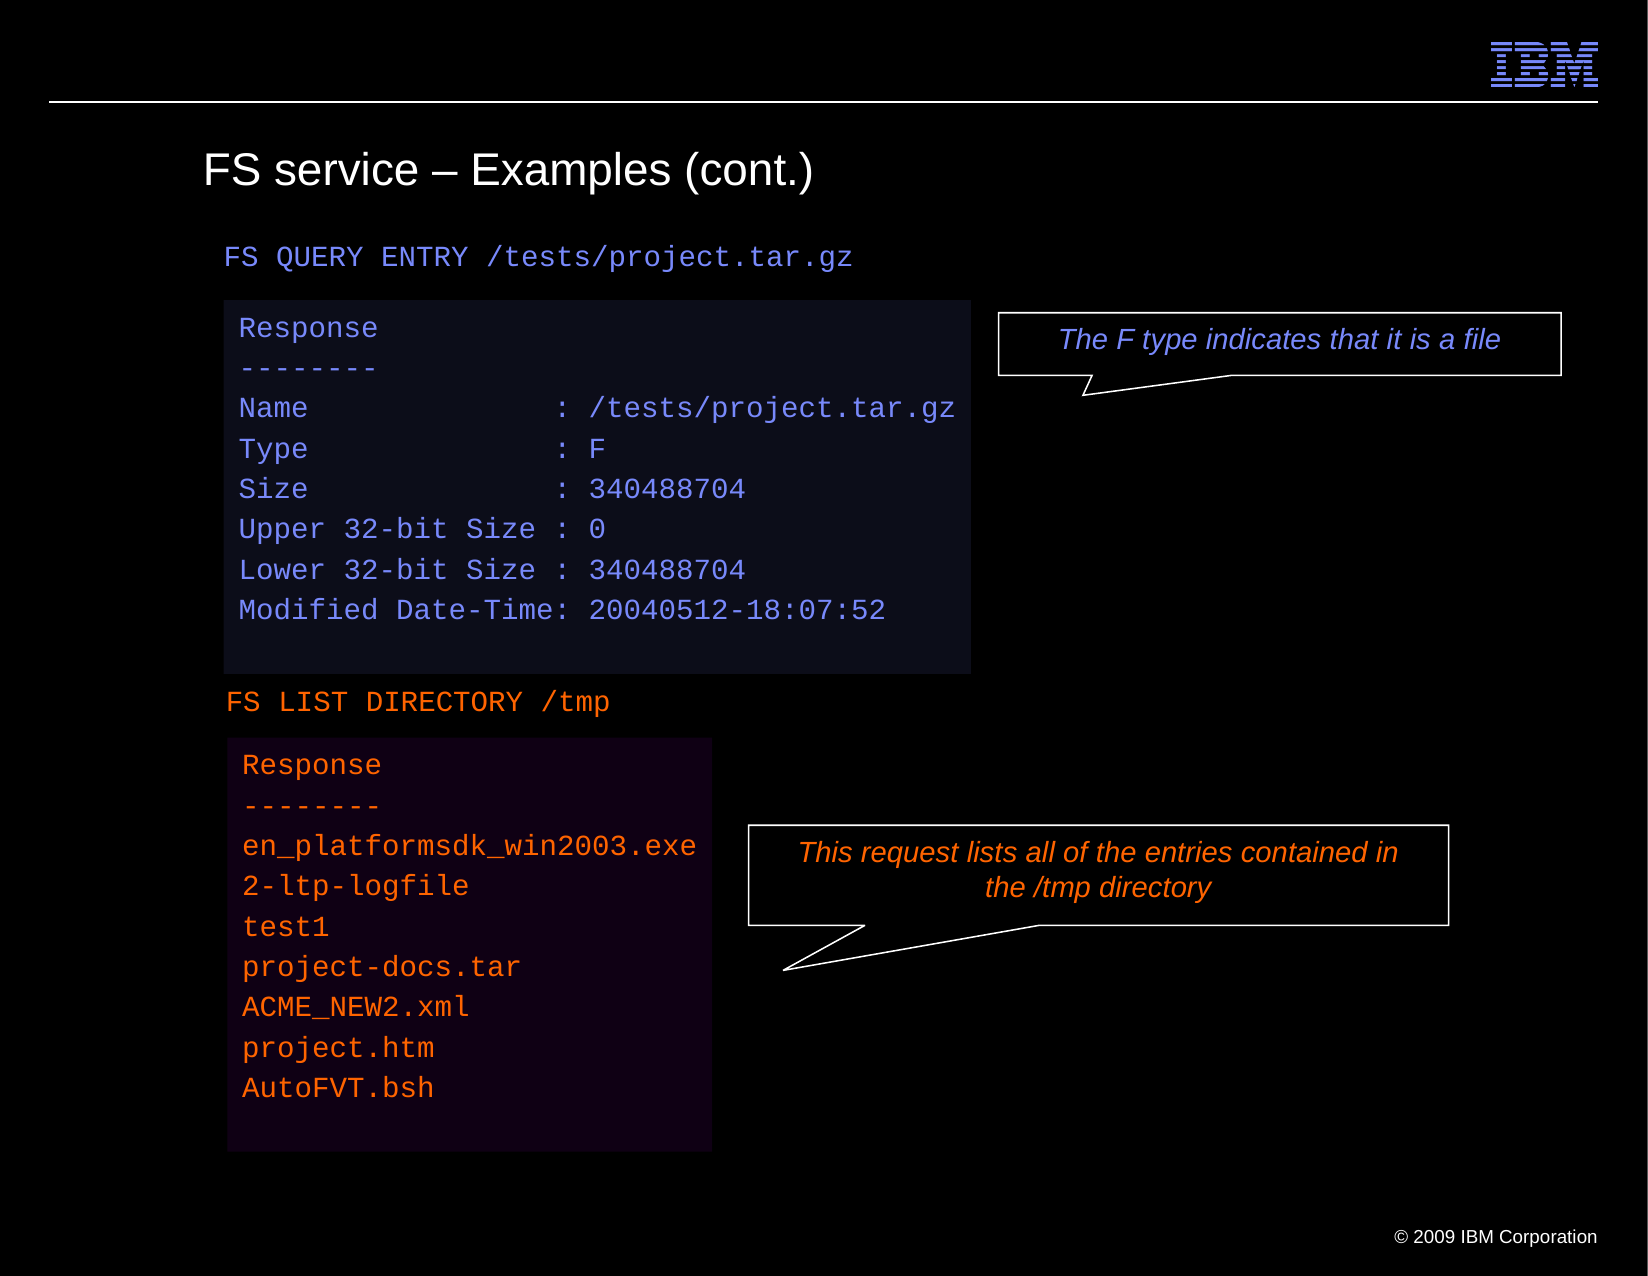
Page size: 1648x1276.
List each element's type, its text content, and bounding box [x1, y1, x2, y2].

picture [1491, 42, 1598, 87]
text_box Response -------- en_platformsdk_win2003.exe 2-ltp-logfile test1 project-docs.tar ACME_NEW2.xml project.htm AutoFVT.bsh [227, 737, 713, 1152]
text_box The F type indicates that it is a file [998, 312, 1562, 396]
text_box Response -------- Name : /tests/project.tar.gz Type : F Size : 340488704 Upper 32-bit Size : 0 Lower 32-bit Size : 340488704 Modified Date-Time: 20040512-18:07:52 [223, 300, 971, 674]
text_box This request lists all of the entries contained in the /tmp directory [748, 825, 1449, 971]
text_box FS QUERY ENTRY /tests/project.tar.gz [223, 237, 1646, 273]
title FS service – Examples (cont.) [186, 137, 1648, 231]
text_box FS LIST DIRECTORY /tmp [211, 674, 644, 726]
